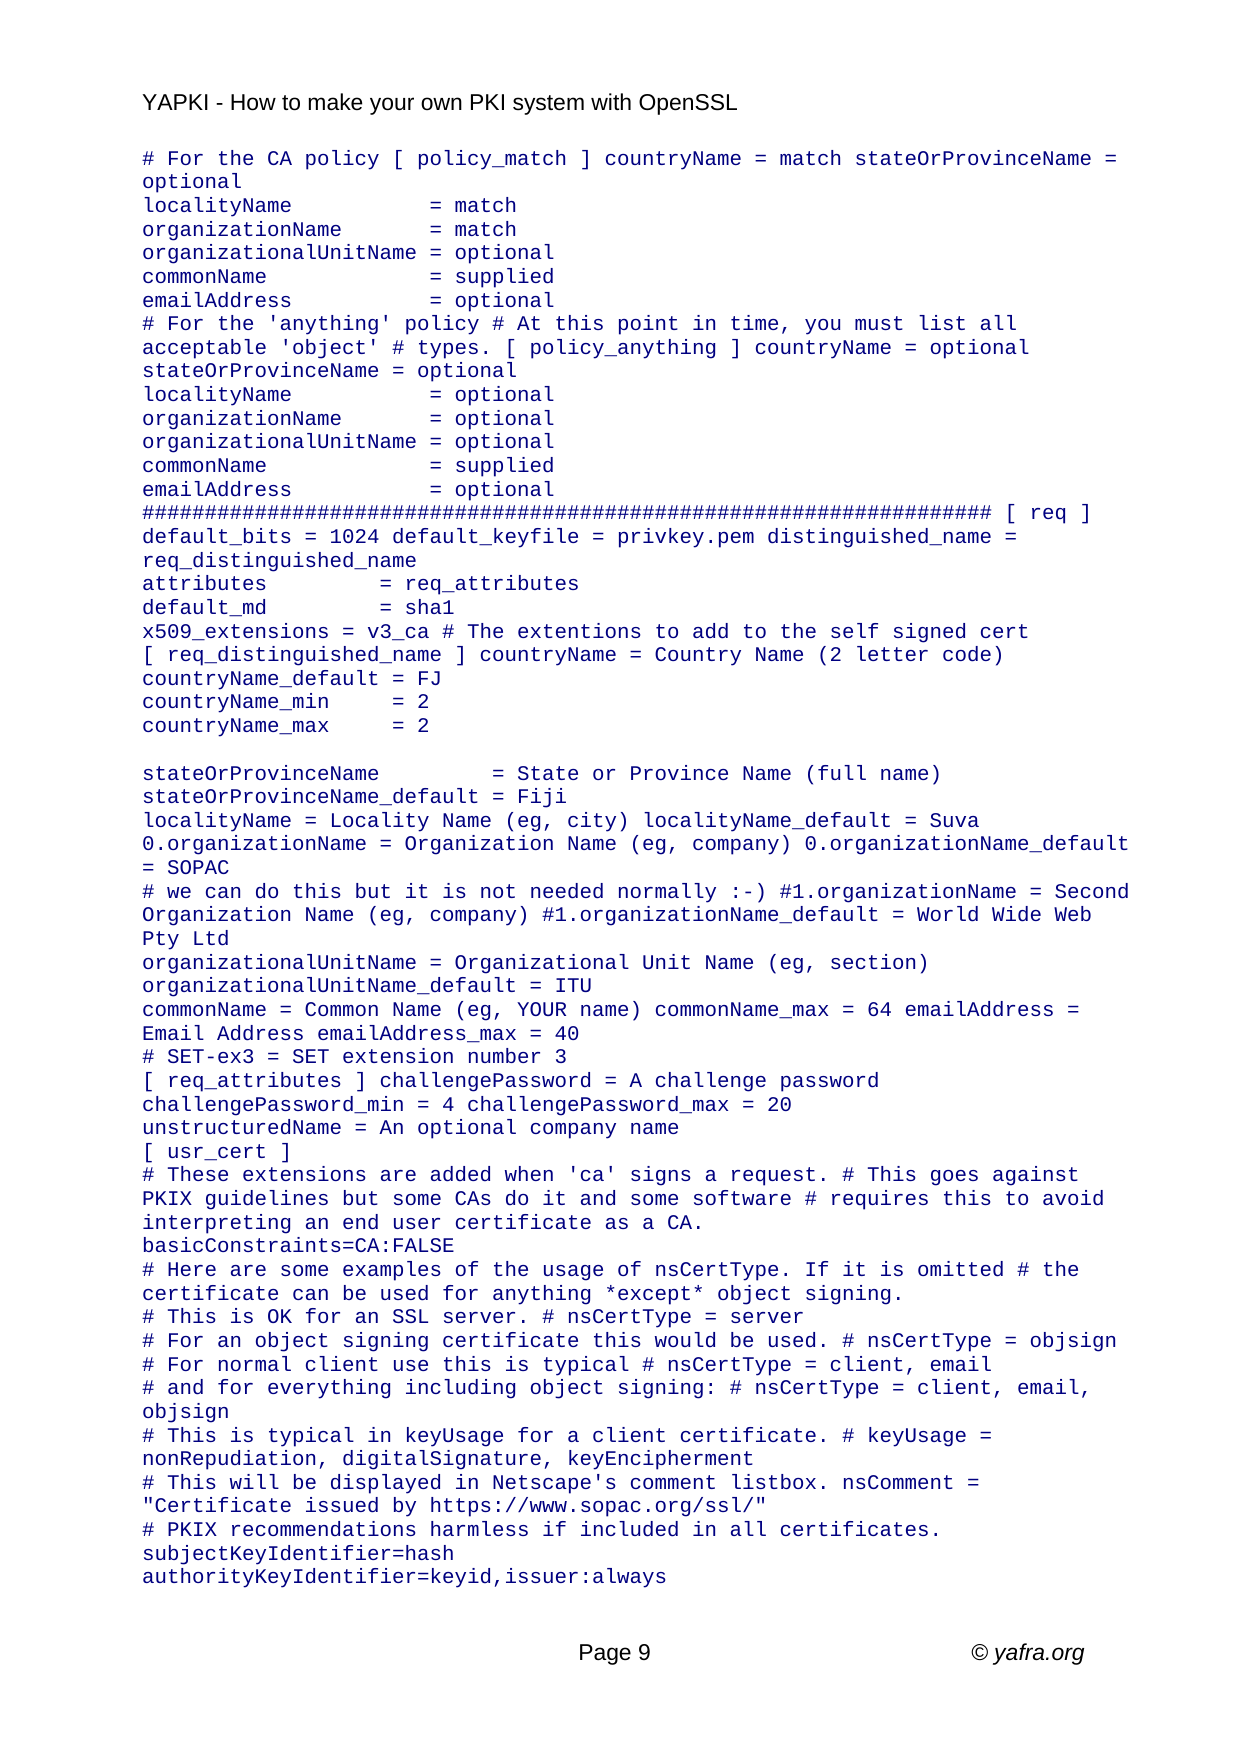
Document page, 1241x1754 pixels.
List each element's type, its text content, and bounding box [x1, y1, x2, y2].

text organizationName = optional [142, 408, 1134, 431]
text [ req_distinguished_name ] countryName = Country Name (2 letter code) countryName_default = FJ [142, 644, 1134, 692]
text basicConstraints=CA:FALSE [142, 1235, 1134, 1259]
text commonName = supplied [142, 266, 1134, 289]
text # For the CA policy [ policy_match ] countryName = match stateOrProvinceName = optional [142, 148, 1134, 195]
text stateOrProvinceName_default = Fiji [142, 786, 1134, 810]
text commonName = Common Name (eg, YOUR name) commonName_max = 64 emailAddress = Email Address emailAddress_max = 40 [142, 999, 1134, 1046]
text stateOrProvinceName = State or Province Name (full name) [142, 762, 1134, 786]
text countryName_max = 2 [142, 715, 1134, 739]
text organizationalUnitName = optional [142, 431, 1134, 455]
text # This is OK for an SSL server. # nsCertType = server [142, 1306, 1134, 1330]
text [ usr_cert ] [142, 1141, 1134, 1164]
text # This is typical in keyUsage for a client certificate. # keyUsage = nonRepudiation, digitalSignature, keyEncipherment [142, 1424, 1134, 1472]
text # SET-ex3 = SET extension number 3 [142, 1046, 1134, 1070]
text # This will be displayed in Netscape's comment listbox. nsComment = "Certificate issued by https://www.sopac.org/ssl/" [142, 1472, 1134, 1519]
text organizationalUnitName = optional [142, 242, 1134, 266]
text countryName_min = 2 [142, 692, 1134, 715]
text # PKIX recommendations harmless if included in all certificates. subjectKeyIdentifier=hash [142, 1519, 1134, 1566]
text x509_extensions = v3_ca # The extentions to add to the self signed cert [142, 621, 1134, 644]
text commonName = supplied [142, 455, 1134, 479]
text # we can do this but it is not needed normally :-) #1.organizationName = Second Organization Name (eg, company) #1.organizationName_default = World Wide Web Pty Ltd [142, 881, 1134, 952]
text localityName = match [142, 195, 1134, 219]
text # These extensions are added when 'ca' signs a request. # This goes against PKIX guidelines but some CAs do it and some software # requires this to avoid interpreting an end user certificate as a CA. [142, 1164, 1134, 1235]
text # For normal client use this is typical # nsCertType = client, email [142, 1354, 1134, 1377]
text # For the 'anything' policy # At this point in time, you must list all acceptable 'object' # types. [ policy_anything ] countryName = optional stateOrProvinceName = optional [142, 313, 1134, 384]
text localityName = Locality Name (eg, city) localityName_default = Suva [142, 810, 1134, 833]
text 0.organizationName = Organization Name (eg, company) 0.organizationName_default = SOPAC [142, 833, 1134, 881]
text # and for everything including object signing: # nsCertType = client, email, objsign [142, 1377, 1134, 1424]
text authorityKeyIdentifier=keyid,issuer:always [142, 1566, 1134, 1590]
text # Here are some examples of the usage of nsCertType. If it is omitted # the certificate can be used for anything *except* object signing. [142, 1259, 1134, 1306]
text unstructuredName = An optional company name [142, 1117, 1134, 1141]
text organizationalUnitName = Organizational Unit Name (eg, section) organizationalUnitName_default = ITU [142, 952, 1134, 999]
text localityName = optional [142, 384, 1134, 408]
text organizationName = match [142, 219, 1134, 242]
text emailAddress = optional [142, 479, 1134, 502]
text default_md = sha1 [142, 597, 1134, 621]
text emailAddress = optional [142, 289, 1134, 313]
text # For an object signing certificate this would be used. # nsCertType = objsign [142, 1330, 1134, 1354]
text #################################################################### [ req ] default_bits = 1024 default_keyfile = privkey.pem distinguished_name = req_distinguished_name [142, 502, 1134, 573]
text attributes = req_attributes [142, 573, 1134, 597]
text [ req_attributes ] challengePassword = A challenge password challengePassword_min = 4 challengePassword_max = 20 [142, 1070, 1134, 1117]
